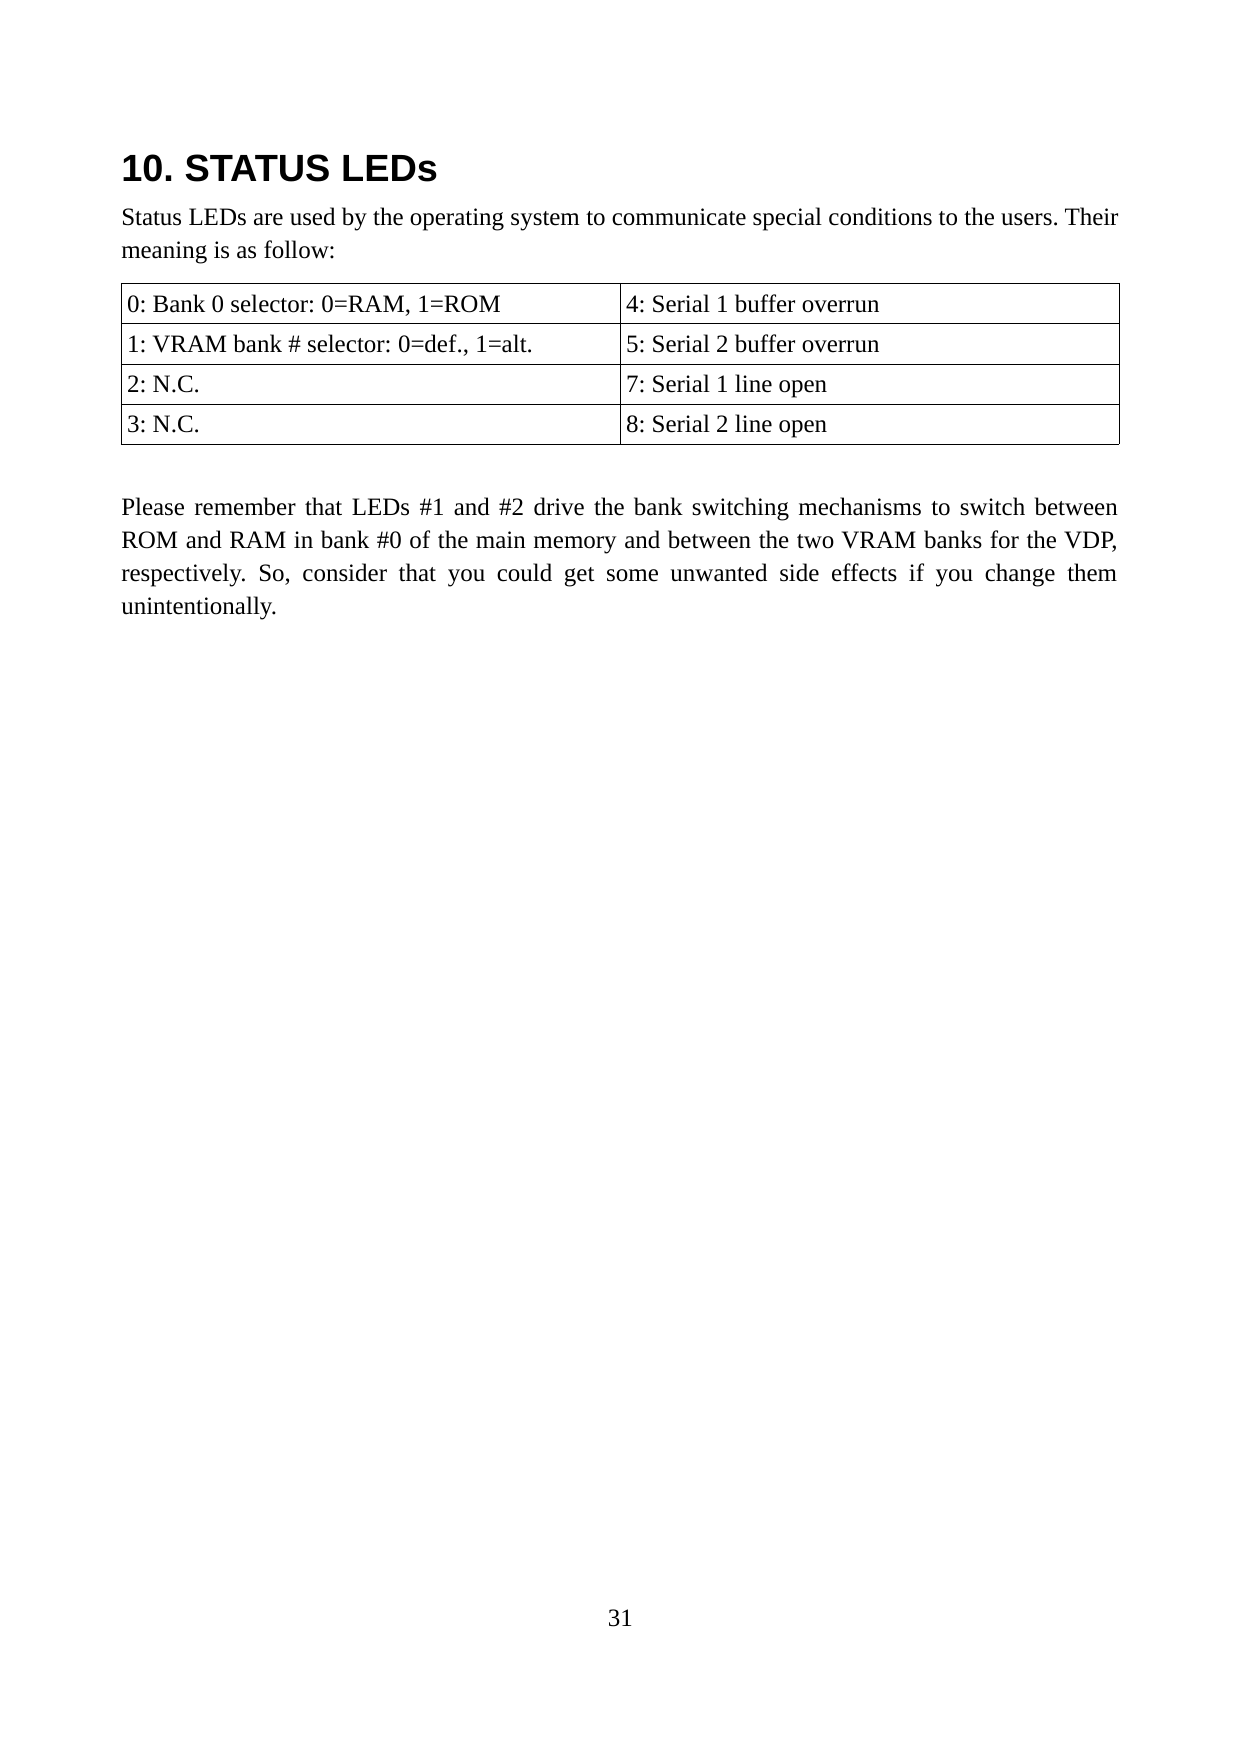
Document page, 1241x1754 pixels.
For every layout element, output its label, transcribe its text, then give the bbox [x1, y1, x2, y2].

table_cell 2: N.C. [122, 365, 620, 404]
table_cell 1: VRAM bank # selector: 0=def., 1=alt. [122, 324, 620, 363]
table_cell 8: Serial 2 line open [621, 405, 1119, 444]
table_cell 3: N.C. [122, 405, 620, 444]
text Please remember that LEDs #1 and #2 drive the bank switching mechanisms to switch between ROM and RAM in bank #0 of the main memory and between the two VRAM banks for the VDP, respectively. So, consider that you could get some unwanted side effects if you change them unintentionally. [121, 492, 1119, 619]
table_cell 5: Serial 2 buffer overrun [621, 324, 1119, 363]
subtitle 10. STATUS LEDs [121, 146, 1119, 190]
table_header 0: Bank 0 selector: 0=RAM, 1=ROM [122, 284, 620, 323]
table_cell 7: Serial 1 line open [621, 365, 1119, 404]
table_header 4: Serial 1 buffer overrun [621, 284, 1119, 323]
text Status LEDs are used by the operating system to communicate special conditions to the users. Their meaning is as follow: [121, 202, 1119, 264]
